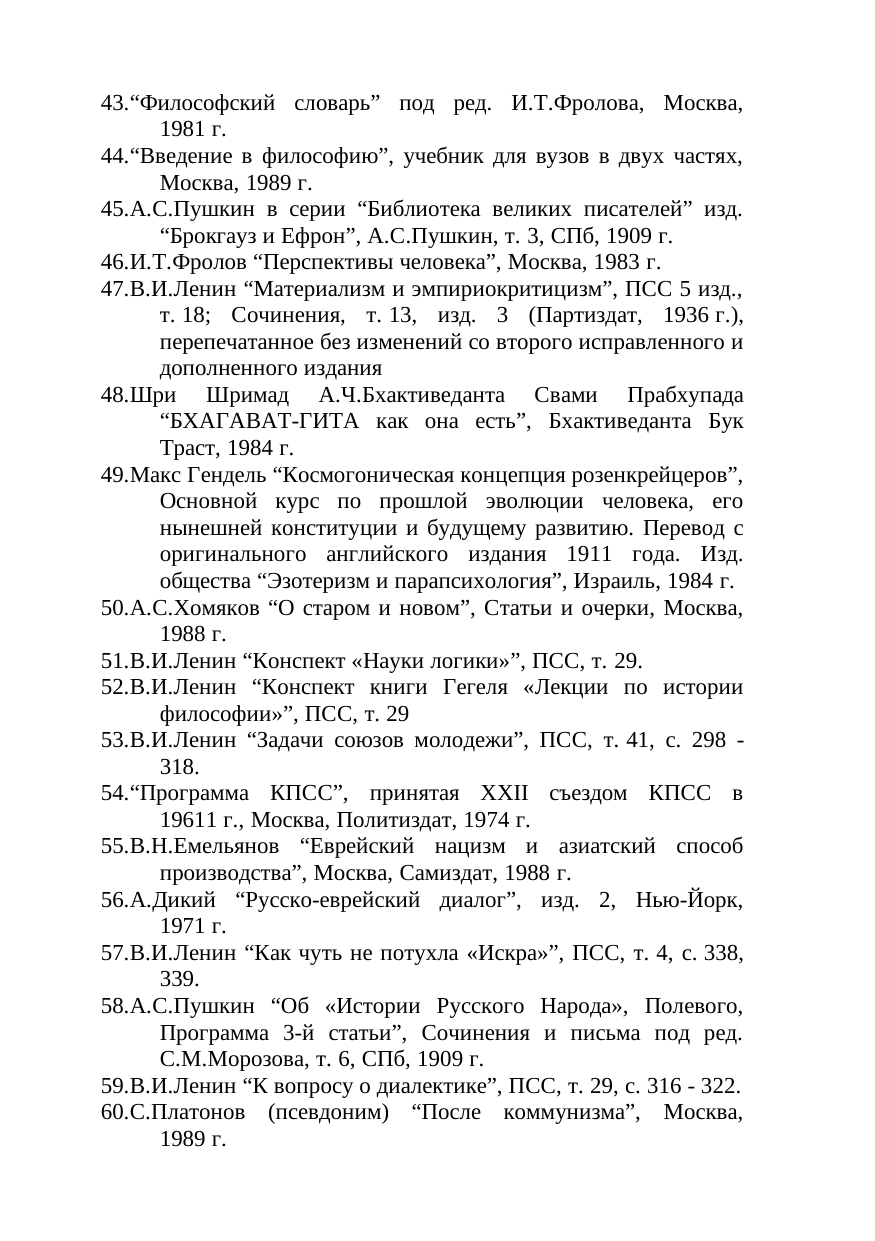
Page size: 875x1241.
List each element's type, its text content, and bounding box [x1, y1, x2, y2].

list А.С.Хомяков “О старом и новом”, Статьи и очерки, Москва, 1988 г. [94, 593, 744, 646]
list В.И.Ленин “Задачи союзов молодежи”, ПСС, т. 41, с. 298 - 318. [94, 726, 744, 779]
list “Программа КПСС”, принятая XXII съездом КПСС в 19611 г., Москва, Политиздат, 1974 г. [94, 779, 744, 832]
list И.Т.Фролов “Перспективы человека”, Москва, 1983 г. [94, 248, 744, 274]
list “Философский словарь” под ред. И.Т.Фролова, Москва, 1981 г. [94, 89, 744, 142]
list В.Н.Емельянов “Еврейский нацизм и азиатский способ производства”, Москва, Самиздат, 1988 г. [94, 832, 744, 886]
list В.И.Ленин “Материализм и эмпириокритицизм”, ПСС 5 изд., т. 18; Сочинения, т. 13, изд. 3 (Партиздат, 1936 г.), перепечатанное без изменений со второго исправленного и дополненного издания [94, 274, 744, 381]
list А.С.Пушкин в серии “Библиотека великих писателей” изд. “Брокгауз и Ефрон”, А.С.Пушкин, т. 3, СПб, 1909 г. [94, 195, 744, 248]
list В.И.Ленин “Конспект «Науки логики»”, ПСС, т. 29. [94, 646, 744, 673]
list “Введение в философию”, учебник для вузов в двух частях, Москва, 1989 г. [94, 142, 744, 195]
list А.С.Пушкин “Об «Истории Русского Народа», Полевого, Программа 3-й статьи”, Сочинения и письма под ред. С.М.Морозова, т. 6, СПб, 1909 г. [94, 992, 744, 1071]
list В.И.Ленин “Конспект книги Гегеля «Лекции по истории философии»”, ПСС, т. 29 [94, 673, 744, 726]
list Шри Шримад А.Ч.Бхактиведанта Свами Прабхупада “БХАГАВАТ-ГИТА как она есть”, Бхактиведанта Бук Траст, 1984 г. [94, 381, 744, 461]
list В.И.Ленин “К вопросу о диалектике”, ПСС, т. 29, с. 316 - 322. [94, 1071, 744, 1098]
list В.И.Ленин “Как чуть не потухла «Искра»”, ПСС, т. 4, с. 338, 339. [94, 939, 744, 992]
list С.Платонов (псевдоним) “После коммунизма”, Москва, 1989 г. [94, 1098, 744, 1151]
list Макс Гендель “Космогоническая концепция розенкрейцеров”, Основной курс по прошлой эволюции человека, его нынешней конституции и будущему развитию. Перевод с оригинального английского издания 1911 года. Изд. общества “Эзотеризм и парапсихология”, Израиль, 1984 г. [94, 461, 744, 593]
list А.Дикий “Русско-еврейский диалог”, изд. 2, Нью-Йорк, 1971 г. [94, 886, 744, 939]
